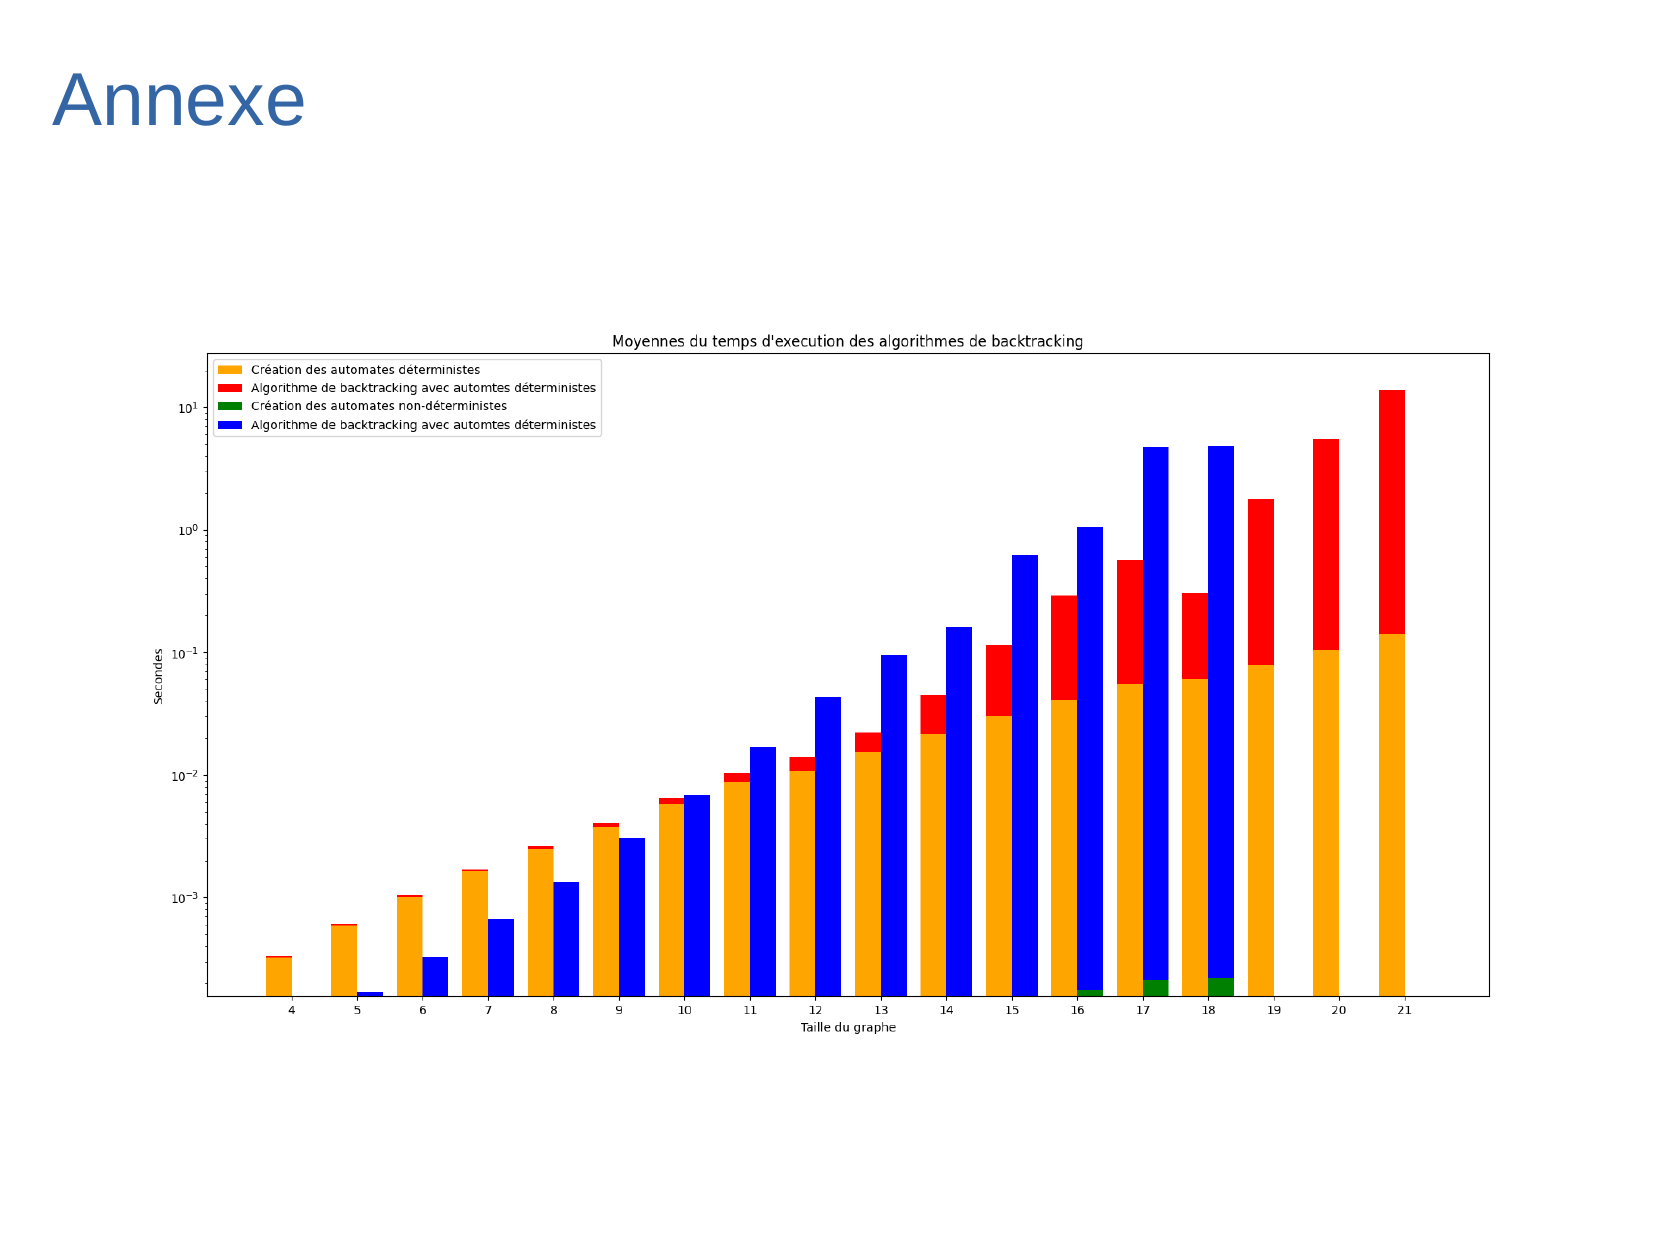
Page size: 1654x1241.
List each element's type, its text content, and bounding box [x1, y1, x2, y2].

picture [0, 253, 1654, 1088]
text_box Annexe [37, 50, 638, 151]
